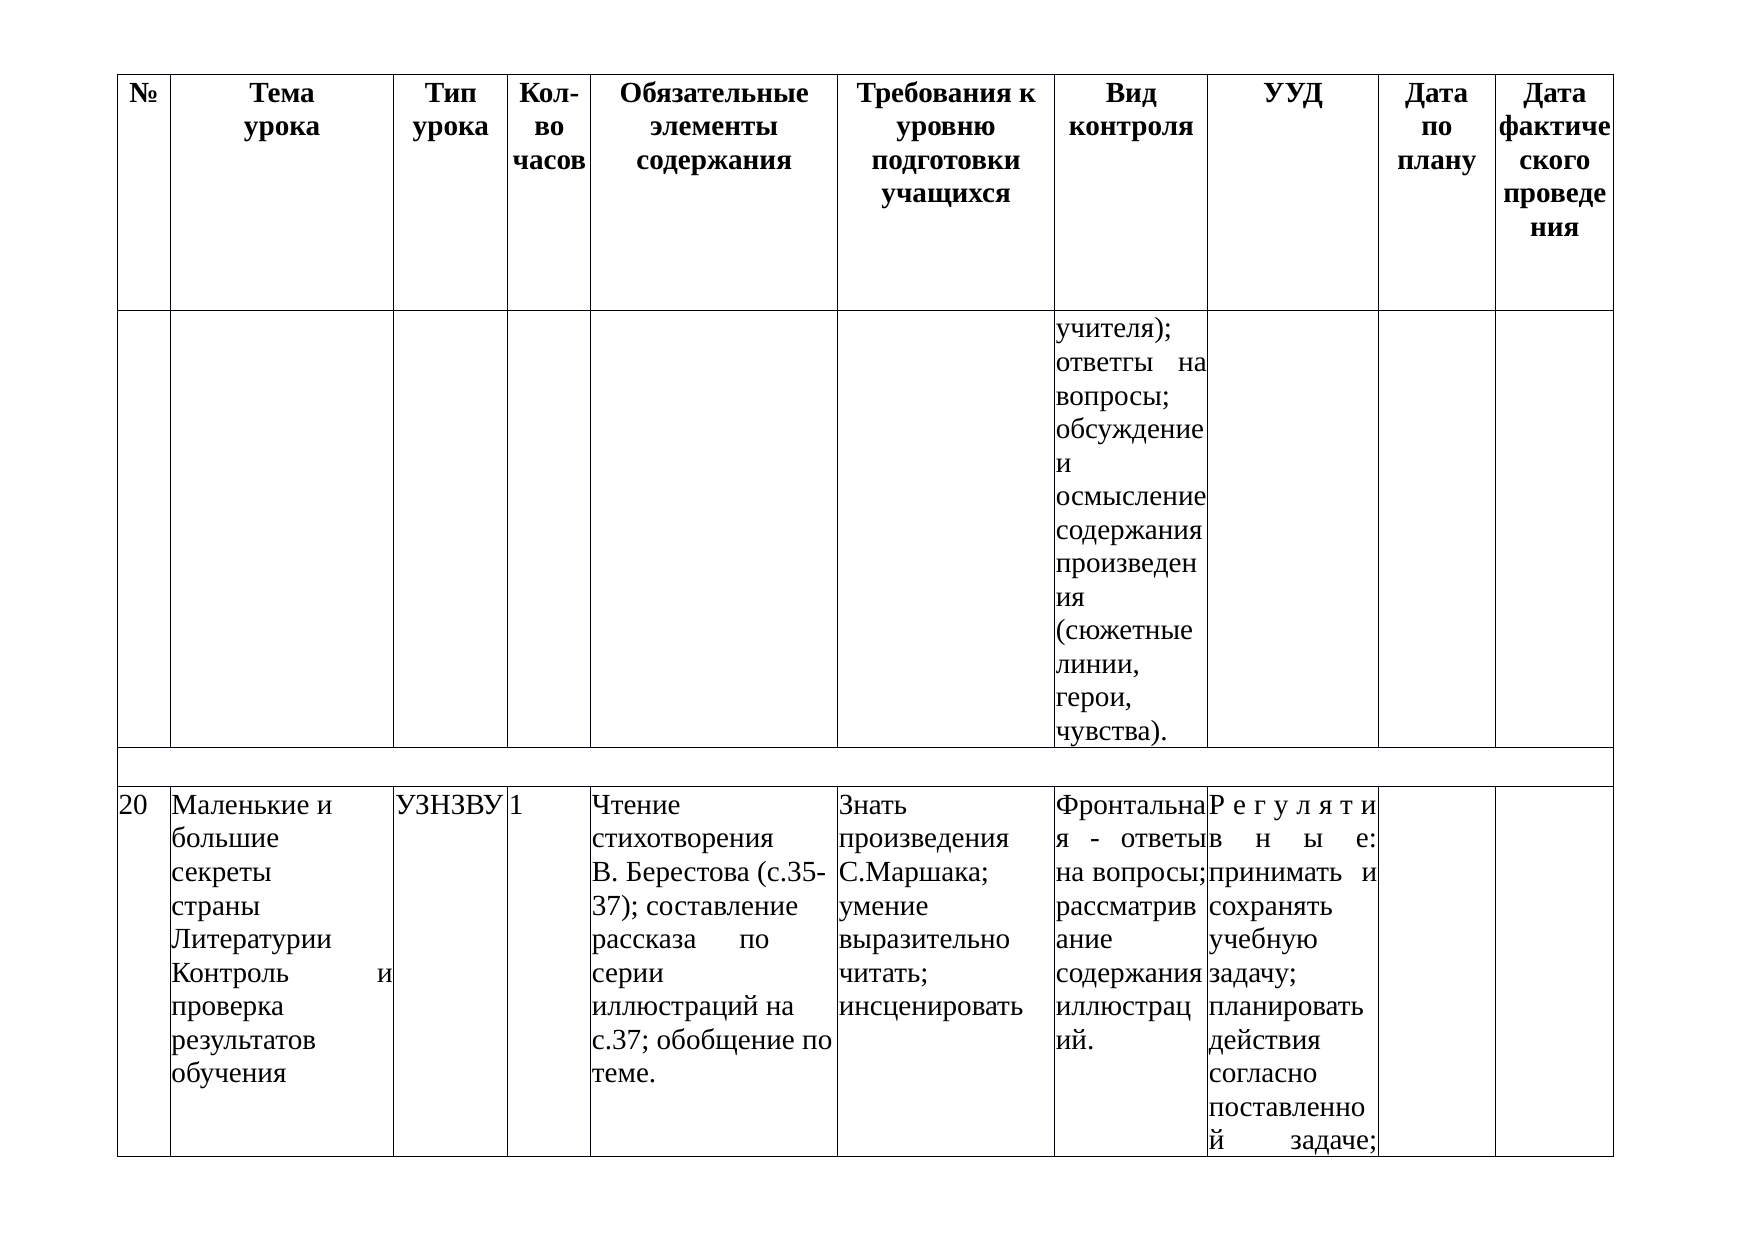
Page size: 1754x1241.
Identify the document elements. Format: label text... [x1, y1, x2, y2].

table_cell [508, 311, 590, 747]
table_header Дата фактического проведения [1496, 75, 1613, 309]
table_cell [1496, 311, 1613, 747]
table_cell Чтение стихотворения В. Берестова (с.35- 37); составление рассказа по серии иллюстраций на с.37; обобщение по теме. [591, 787, 837, 1156]
table_cell учителя); ответгы на вопросы; обсуждение и осмысление содержания произведения (сюжетные линии, герои, чувства). [1055, 311, 1207, 747]
table_cell [838, 311, 1054, 747]
table_cell 1 [508, 787, 590, 1156]
table_header № [118, 75, 170, 309]
table_cell Р е г у л я т и в н ы е: принимать и сохранять учебную задачу; планировать действия согласно поставленной задаче; [1208, 787, 1378, 1156]
table_cell 20 [118, 787, 170, 1156]
table_cell [171, 311, 393, 747]
table_header Кол-во часов [508, 75, 590, 309]
table_header Дата по плану [1379, 75, 1495, 309]
table_header Требования к уровню подготовки учащихся [838, 75, 1054, 309]
table_header Тип урока [394, 75, 507, 309]
table_cell [1496, 787, 1613, 1156]
table_header Обязательные элементы содержания [591, 75, 837, 309]
table_cell [394, 311, 507, 747]
table_header УУД [1208, 75, 1378, 309]
table_cell [591, 311, 837, 747]
table_cell [1208, 311, 1378, 747]
table_cell УЗНЗВУ [394, 787, 507, 1156]
table_header Вид контроля [1055, 75, 1207, 309]
table_cell [118, 311, 170, 747]
table_cell Фронтальная - ответы на вопросы; рассматривание содержания иллюстраций. [1055, 787, 1207, 1156]
table_cell [1379, 311, 1495, 747]
table_cell Маленькие и большие секреты страны Литературии Контроль и проверка результатов обучения [171, 787, 393, 1156]
table_cell Знать произведения С.Маршака; умение выразительно читать; инсценировать [838, 787, 1054, 1156]
table_header Тема урока [171, 75, 393, 309]
table_cell [1379, 787, 1495, 1156]
table_cell [118, 748, 1613, 786]
